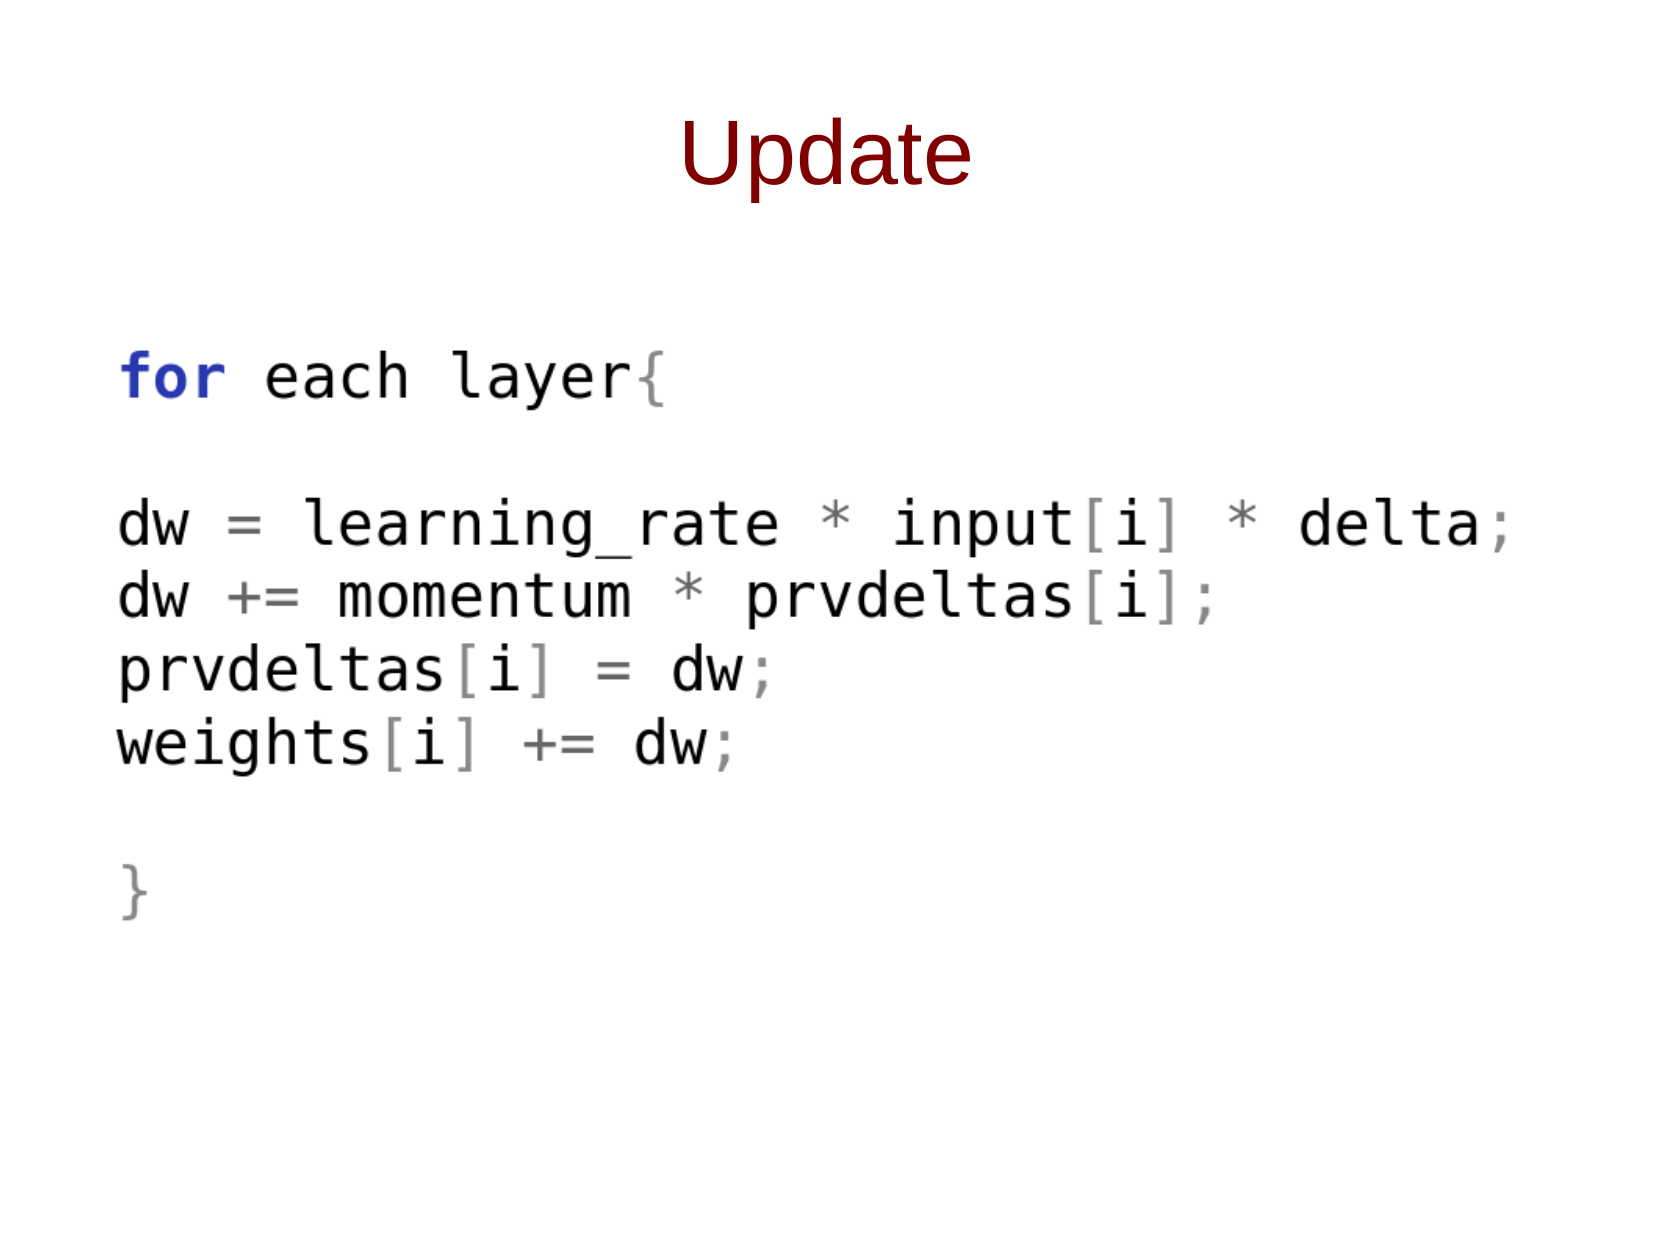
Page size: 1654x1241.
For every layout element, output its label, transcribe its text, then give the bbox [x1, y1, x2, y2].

picture [112, 329, 1531, 927]
title Update [82, 49, 1571, 257]
